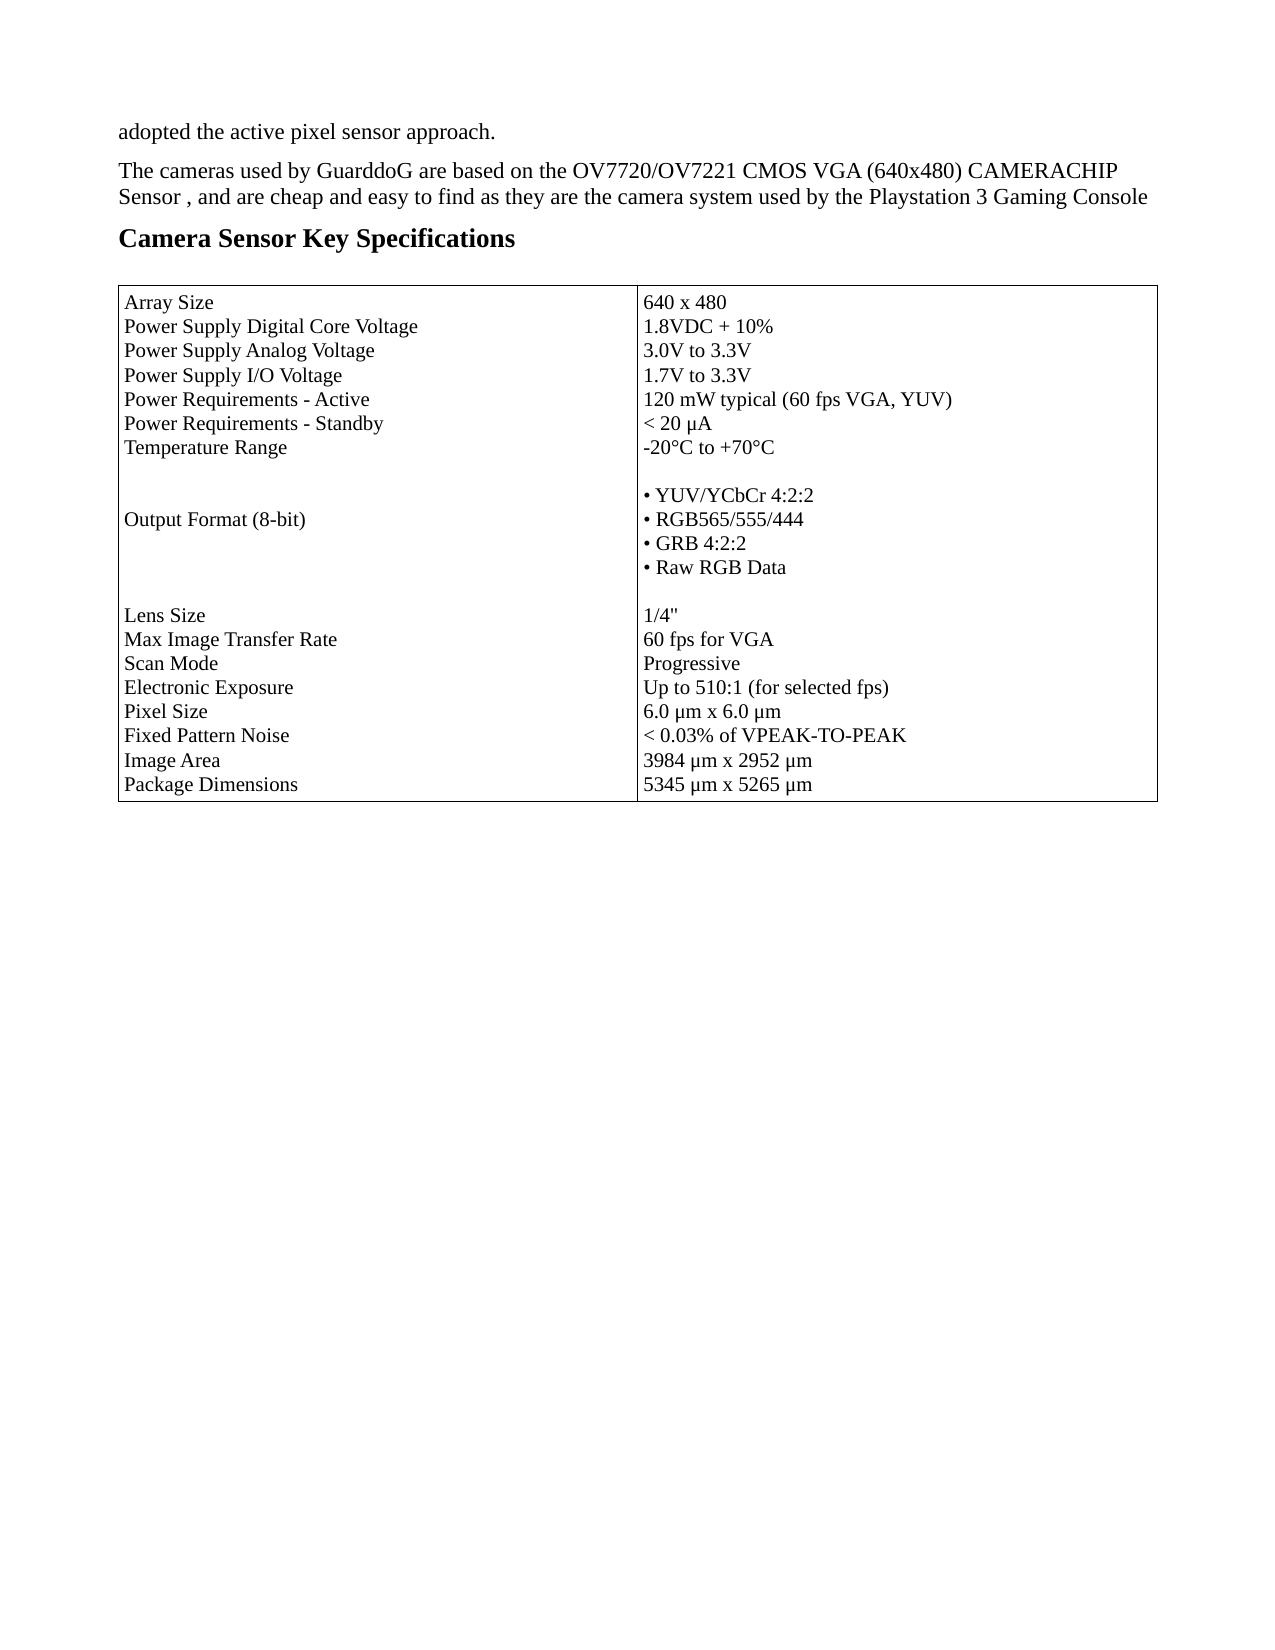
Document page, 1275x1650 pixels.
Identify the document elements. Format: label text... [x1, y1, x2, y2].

text The cameras used by GuarddoG are based on the OV7720/OV7221 CMOS VGA (640x480) CAMERACHIP Sensor , and are cheap and easy to find as they are the camera system used by the Playstation 3 Gaming Console [118, 157, 1157, 210]
text Camera Sensor Key Specifications [118, 222, 1157, 253]
table_header 640 x 480 1.8VDC + 10% 3.0V to 3.3V 1.7V to 3.3V 120 mW typical (60 fps VGA, YUV) < 20 μA -20°C to +70°C • YUV/YCbCr 4:2:2 • RGB565/555/444 • GRB 4:2:2 • Raw RGB Data 1/4" 60 fps for VGA Progressive Up to 510:1 (for selected fps) 6.0 μm x 6.0 μm < 0.03% of VPEAK-TO-PEAK 3984 μm x 2952 μm 5345 μm x 5265 μm [638, 286, 1157, 801]
text adopted the active pixel sensor approach. [118, 118, 1157, 144]
table_header Array Size Power Supply Digital Core Voltage Power Supply Analog Voltage Power Supply I/O Voltage Power Requirements - Active Power Requirements - Standby Temperature Range Output Format (8-bit) Lens Size Max Image Transfer Rate Scan Mode Electronic Exposure Pixel Size Fixed Pattern Noise Image Area Package Dimensions [119, 286, 637, 801]
